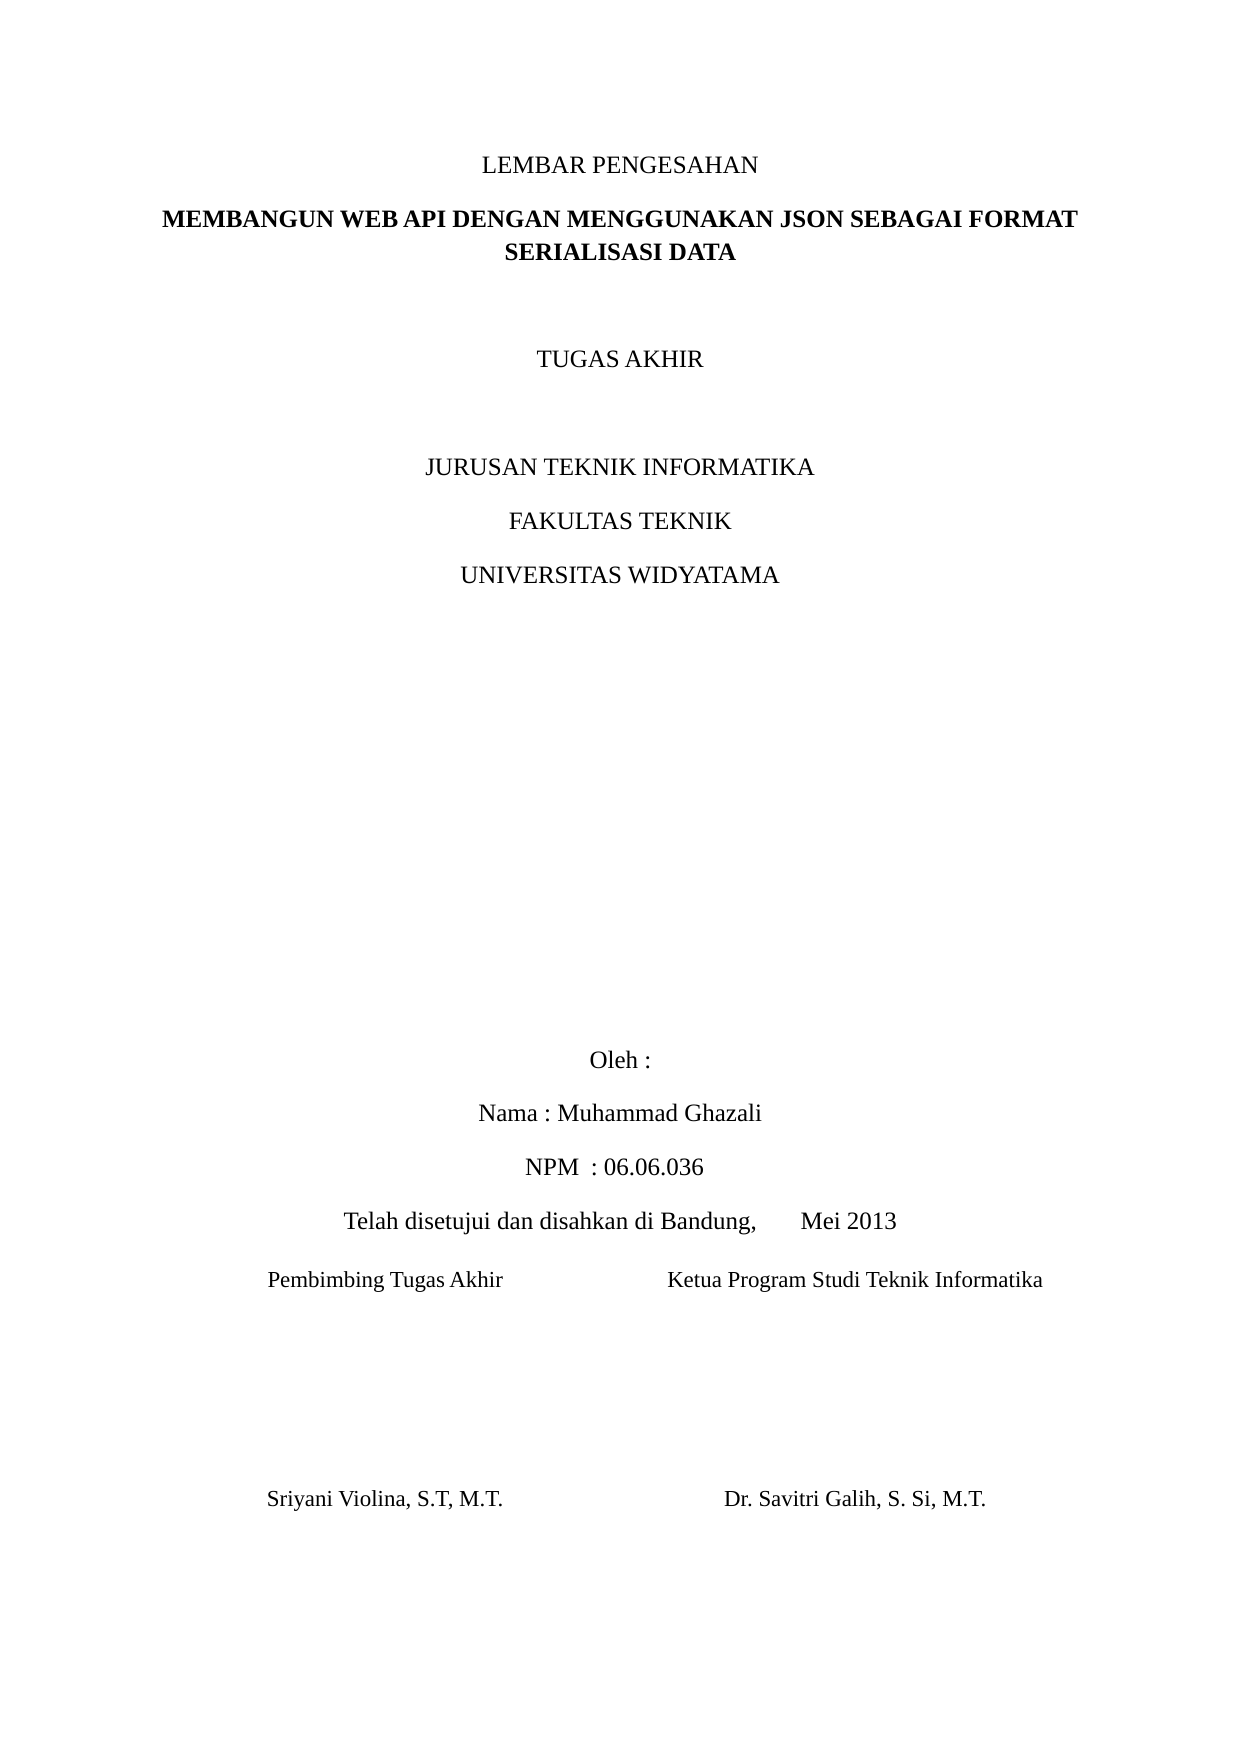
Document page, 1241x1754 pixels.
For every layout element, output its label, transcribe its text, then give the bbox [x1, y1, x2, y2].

table_header Pembimbing Tugas Akhir [150, 1260, 620, 1319]
text Oleh : [150, 1045, 1090, 1073]
table_cell [150, 1319, 620, 1479]
table_cell Dr. Savitri Galih, S. Si, M.T. [620, 1480, 1090, 1538]
text MEMBANGUN WEB API DENGAN MENGGUNAKAN JSON SEBAGAI FORMAT SERIALISASI DATA [150, 204, 1090, 266]
text TUGAS AKHIR [150, 344, 1090, 373]
text JURUSAN TEKNIK INFORMATIKA [150, 452, 1090, 481]
table_cell Sriyani Violina, S.T, M.T. [150, 1480, 620, 1538]
table_header Ketua Program Studi Teknik Informatika [620, 1260, 1090, 1319]
text FAKULTAS TEKNIK [150, 506, 1090, 535]
text Telah disetujui dan disahkan di Bandung, Mei 2013 [150, 1206, 1090, 1235]
text LEMBAR PENGESAHAN [150, 150, 1090, 179]
text UNIVERSITAS WIDYATAMA [150, 560, 1090, 589]
table_cell [620, 1319, 1090, 1479]
text Nama : Muhammad Ghazali [150, 1098, 1090, 1127]
text NPM : 06.06.036 [150, 1152, 1090, 1181]
